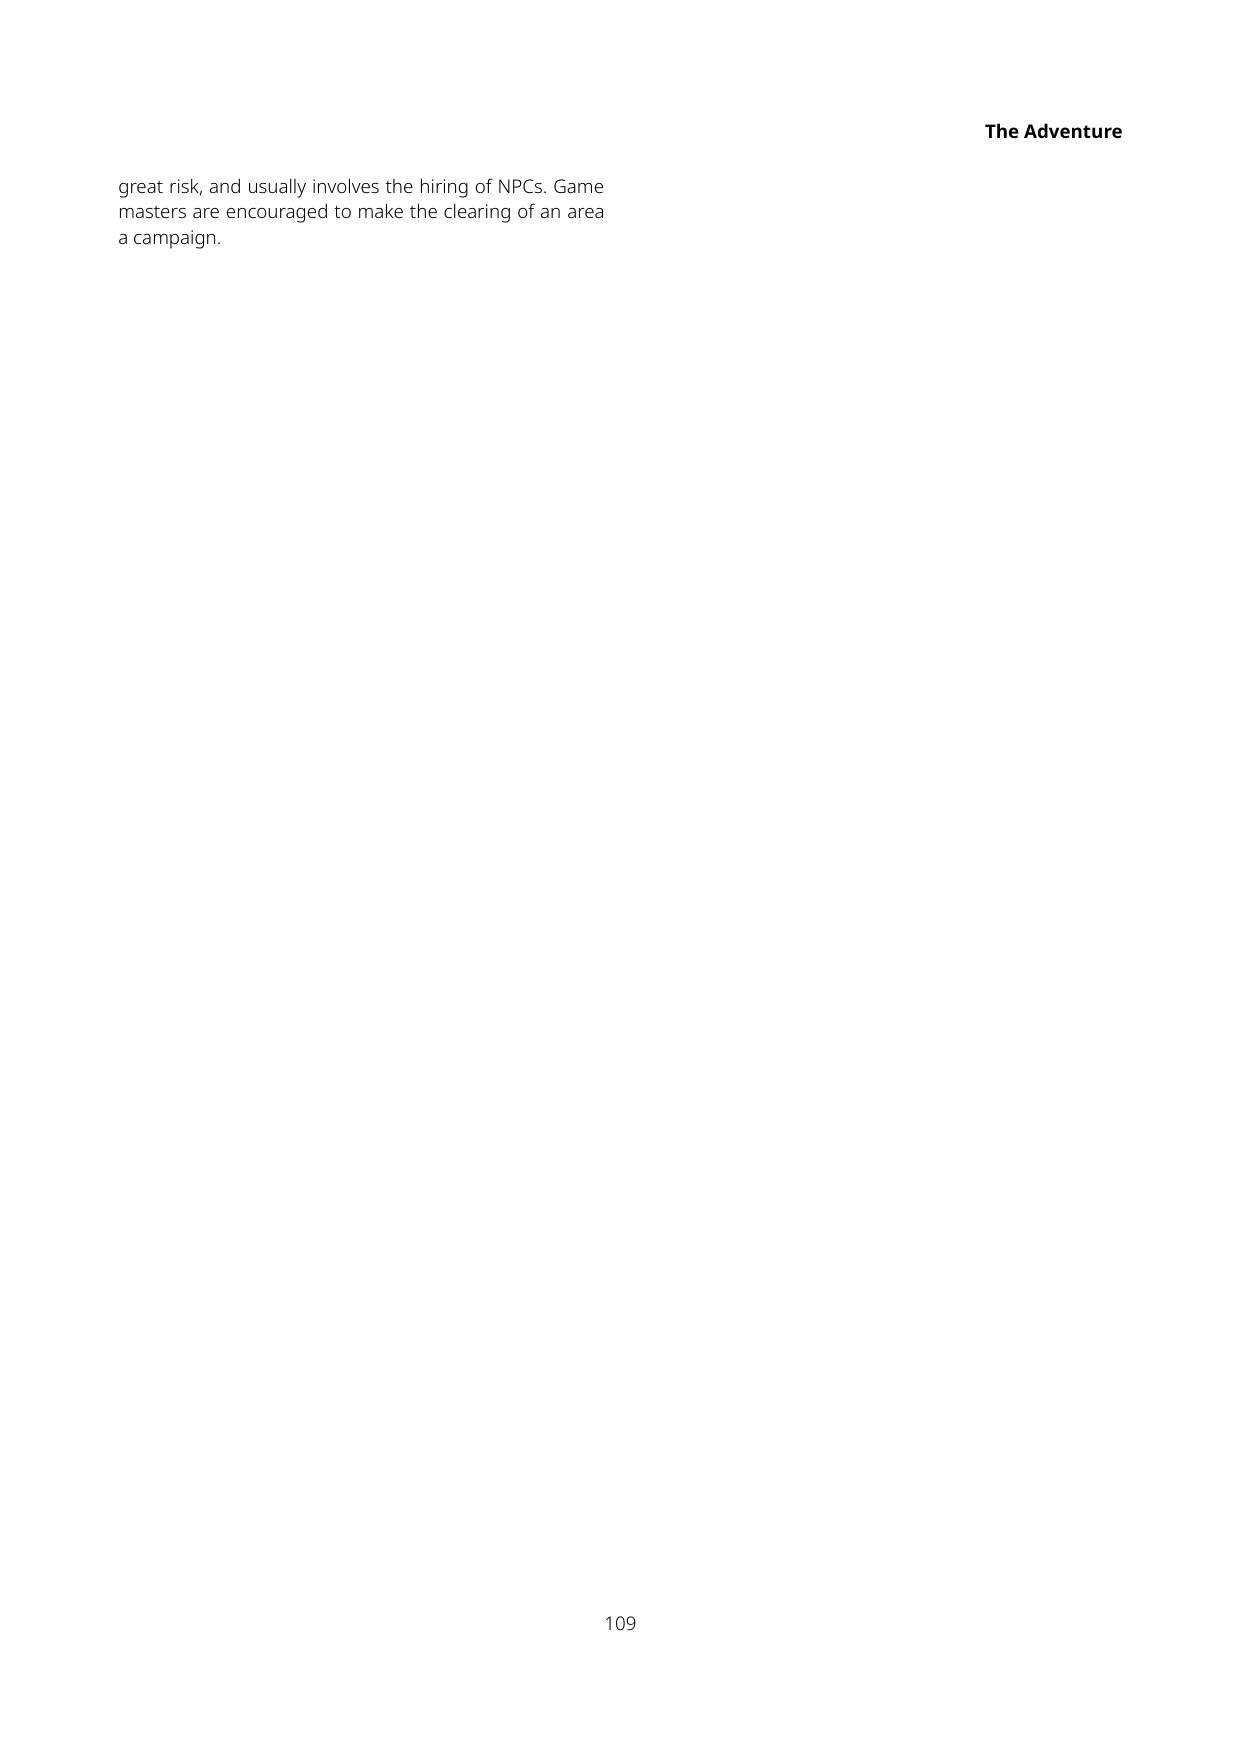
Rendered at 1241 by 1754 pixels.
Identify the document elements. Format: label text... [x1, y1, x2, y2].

text great risk, and usually involves the hiring of NPCs. Game masters are encouraged to make the clearing of an area a campaign. [118, 173, 605, 250]
